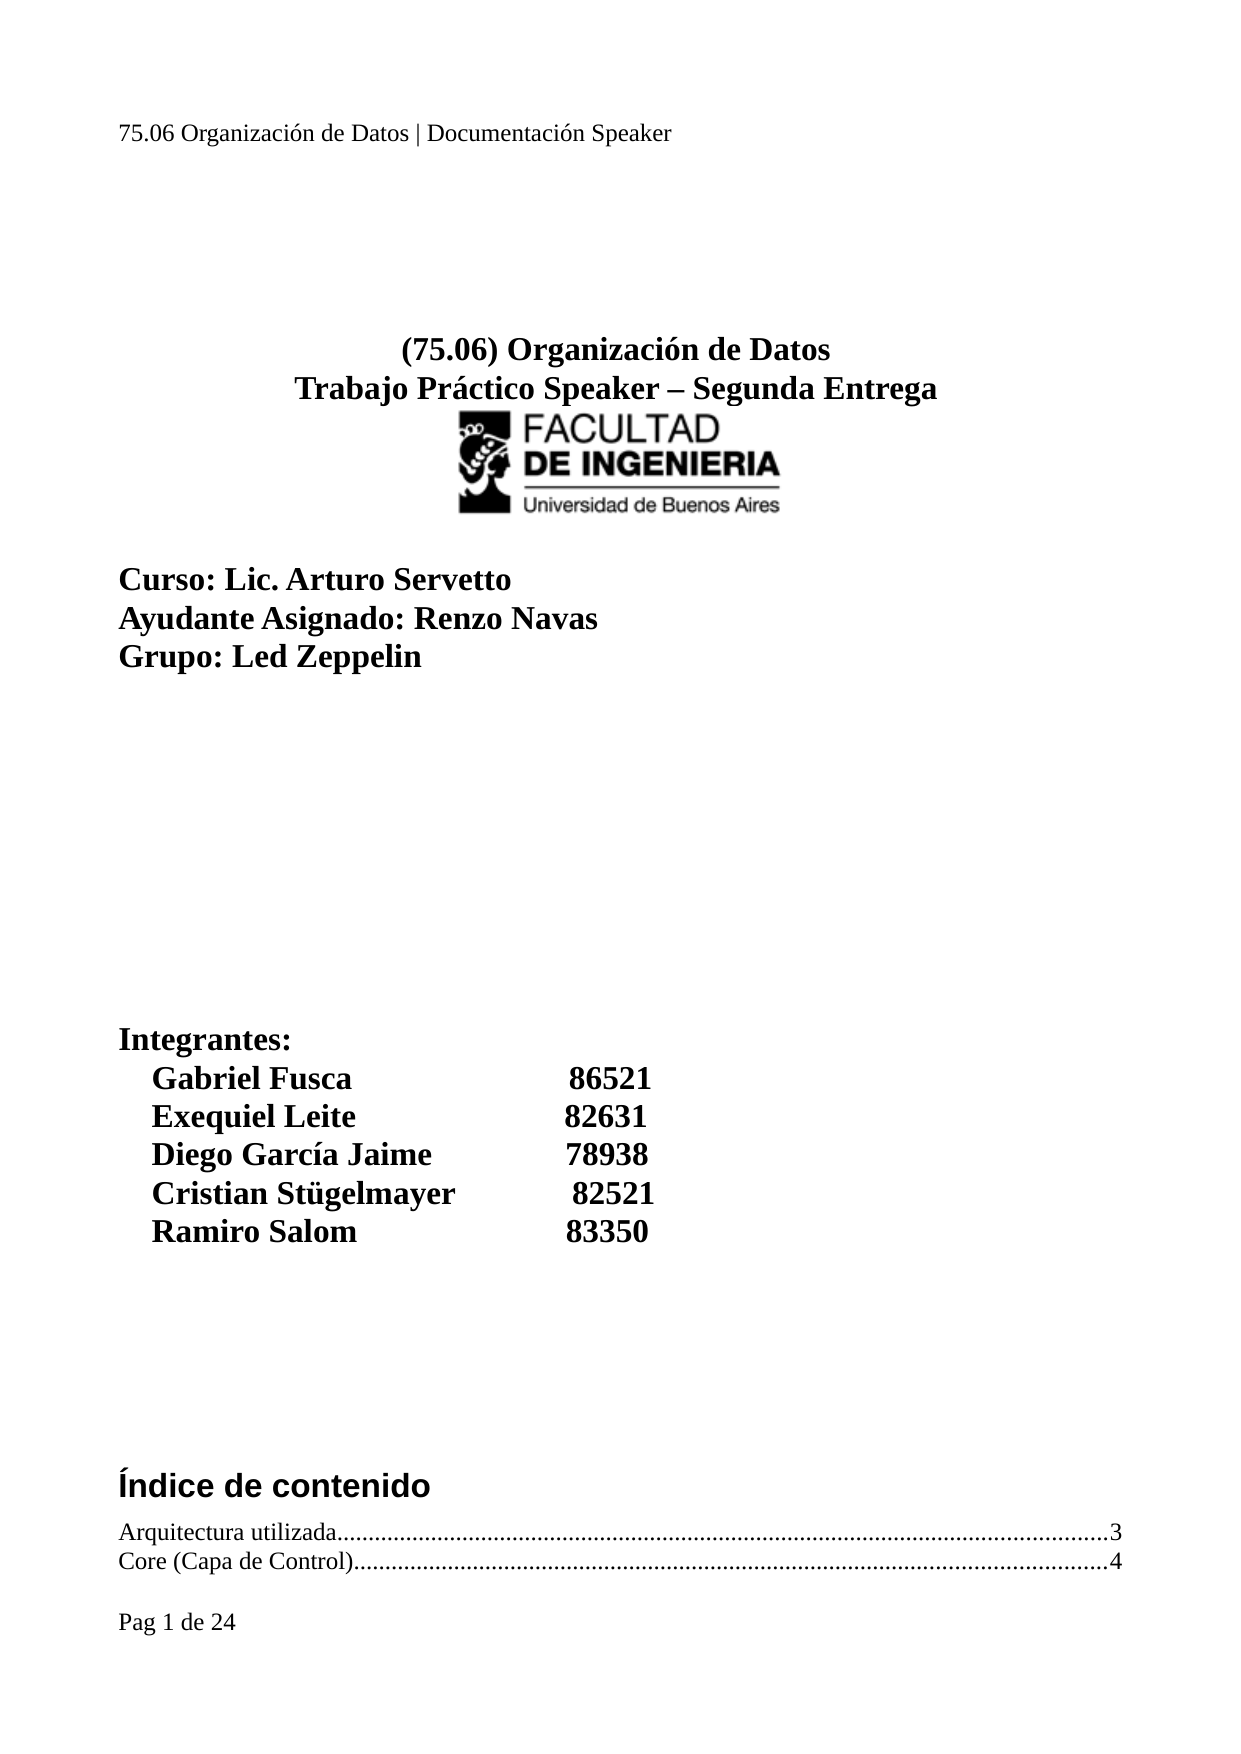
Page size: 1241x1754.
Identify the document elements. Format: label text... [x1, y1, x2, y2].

text Trabajo Práctico Speaker – Segunda Entrega [118, 368, 1122, 406]
text Curso: Lic. Arturo Servetto [118, 560, 1122, 598]
text Ayudante Asignado: Renzo Navas [118, 598, 1122, 636]
text Integrantes: [118, 1020, 1122, 1058]
text Core (Capa de Control) 4 [118, 1546, 1122, 1575]
text Arquitectura utilizada 3 [118, 1517, 1122, 1546]
text (75.06) Organización de Datos [118, 330, 1122, 368]
text Cristian Stügelmayer 82521 [118, 1173, 1122, 1211]
text Grupo: Led Zeppelin [118, 636, 1122, 675]
text Ramiro Salom 83350 [118, 1211, 1122, 1250]
subtitle Índice de contenido [118, 1466, 1122, 1505]
text Diego García Jaime 78938 [118, 1135, 1122, 1173]
picture [454, 406, 786, 518]
text Gabriel Fusca 86521 [118, 1058, 1122, 1096]
text Exequiel Leite 82631 [118, 1096, 1122, 1135]
